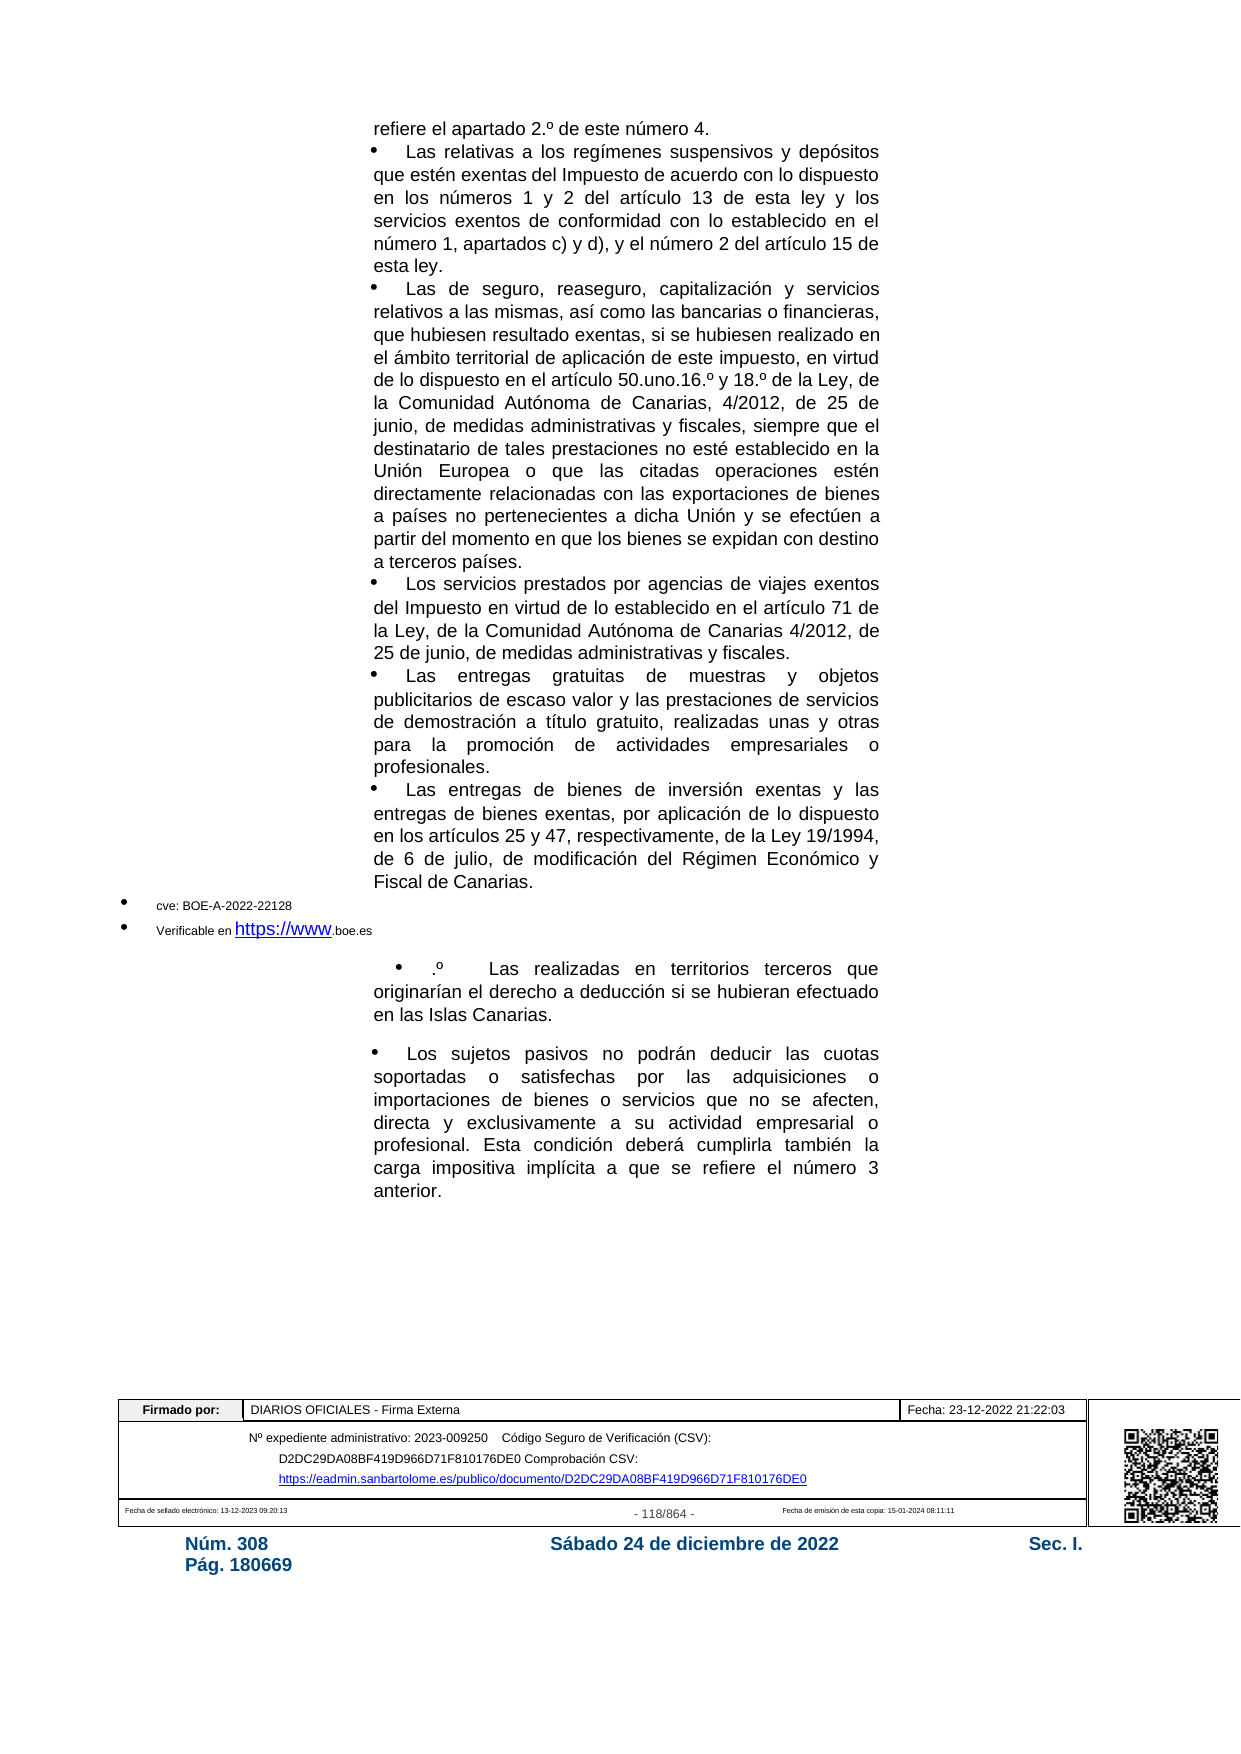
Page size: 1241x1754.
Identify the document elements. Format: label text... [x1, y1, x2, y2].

table_cell Fecha de sellado electrónico: 13-12-2023 09:20:13 - 118/864 - Fecha de emisión de esta copia: 15-01-2024 08:11:11 [119, 1500, 1086, 1526]
list cve: BOE-A-2022-22128 [84, 894, 879, 915]
table_cell Nº expediente administrativo: 2023-009250 Código Seguro de Verificación (CSV): D2DC29DA08BF419D966D71F810176DE0 Comprobación CSV: https://eadmin.sanbartolome.es/publico/documento/D2DC29DA08BF419D966D71F810176DE0 [119, 1422, 1086, 1498]
list Las entregas gratuitas de muestras y objetos publicitarios de escaso valor y las prestaciones de servicios de demostración a título gratuito, realizadas unas y otras para la promoción de actividades empresariales o profesionales. [337, 665, 879, 778]
table_header DIARIOS OFICIALES - Firma Externa [244, 1400, 899, 1420]
list .º Las realizadas en territorios terceros que originarían el derecho a deducción si se hubieran efectuado en las Islas Canarias. [337, 958, 879, 1026]
list Las de seguro, reaseguro, capitalización y servicios relativos a las mismas, así como las bancarias o financieras, que hubiesen resultado exentas, si se hubiesen realizado en el ámbito territorial de aplicación de este impuesto, en virtud de lo dispuesto en el artículo 50.uno.16.º y 18.º de la Ley, de la Comunidad Autónoma de Canarias, 4/2012, de 25 de junio, de medidas administrativas y fiscales, siempre que el destinatario de tales prestaciones no esté establecido en la Unión Europea o que las citadas operaciones estén directamente relacionadas con las exportaciones de bienes a países no pertenecientes a dicha Unión y se efectúen a partir del momento en que los bienes se expidan con destino a terceros países. [337, 278, 880, 572]
list Los servicios prestados por agencias de viajes exentos del Impuesto en virtud de lo establecido en el artículo 71 de la Ley, de la Comunidad Autónoma de Canarias 4/2012, de 25 de junio, de medidas administrativas y fiscales. [337, 573, 880, 664]
list refiere el apartado 2.º de este número 4. [337, 118, 879, 140]
text Núm. 308 Sábado 24 de diciembre de 2022 Sec. I. Pág. 180669 [185, 1532, 1122, 1576]
list Las relativas a los regímenes suspensivos y depósitos que estén exentas del Impuesto de acuerdo con lo dispuesto en los números 1 y 2 del artículo 13 de esta ley y los servicios exentos de conformidad con lo establecido en el número 1, apartados c) y d), y el número 2 del artículo 15 de esta ley. [337, 141, 879, 277]
table_header Fecha: 23-12-2022 21:22:03 [901, 1400, 1086, 1420]
list Las entregas de bienes de inversión exentas y las entregas de bienes exentas, por aplicación de lo dispuesto en los artículos 25 y 47, respectivamente, de la Ley 19/1994, de 6 de julio, de modificación del Régimen Económico y Fiscal de Canarias. [337, 779, 879, 892]
table_header Firmado por: [119, 1400, 242, 1418]
list Los sujetos pasivos no podrán deducir las cuotas soportadas o satisfechas por las adquisiciones o importaciones de bienes o servicios que no se afecten, directa y exclusivamente a su actividad empresarial o profesional. Esta condición deberá cumplirla también la carga impositiva implícita a que se refiere el número 3 anterior. [337, 1043, 879, 1201]
table_header [1089, 1400, 1240, 1526]
list Verificable en https://www.boe.es [84, 918, 879, 941]
